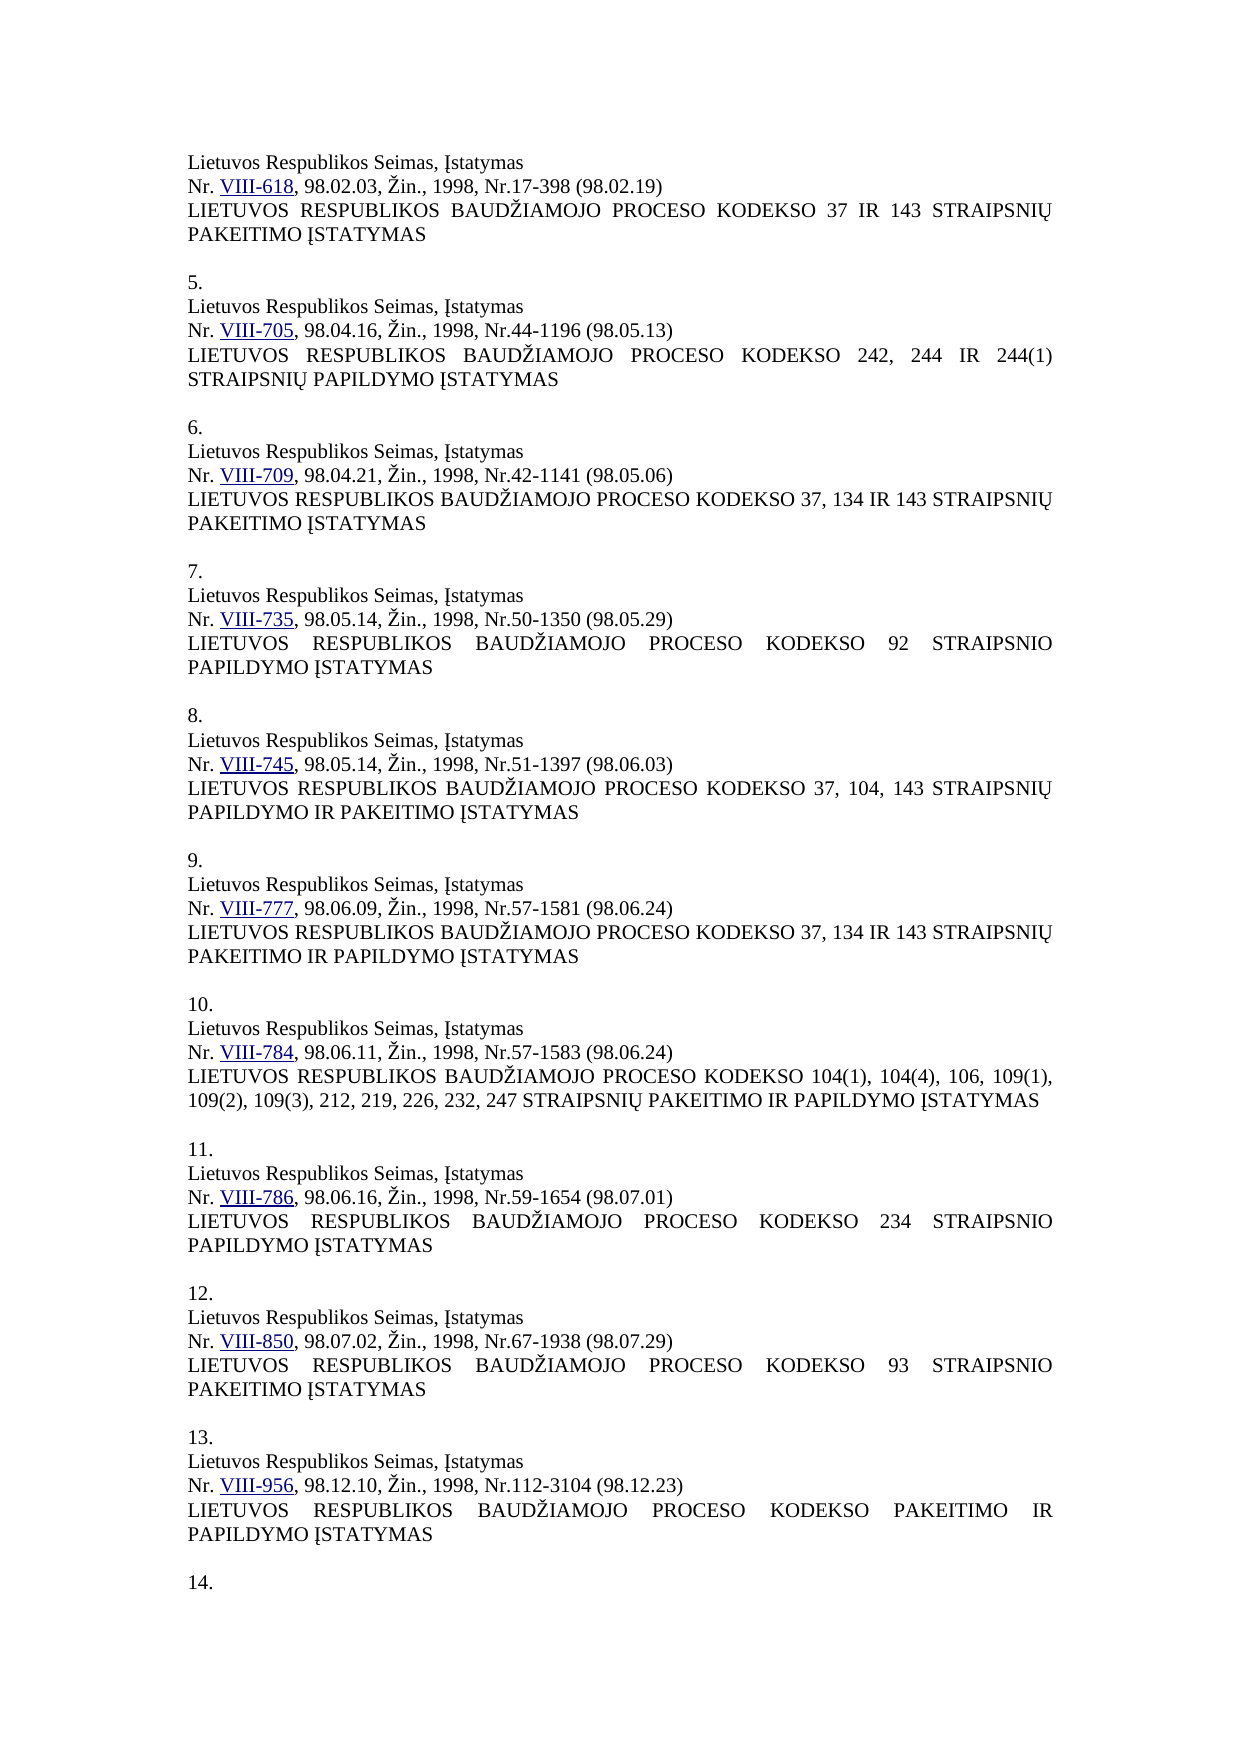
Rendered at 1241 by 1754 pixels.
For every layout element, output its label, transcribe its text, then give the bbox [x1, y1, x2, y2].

text LIETUVOS RESPUBLIKOS BAUDŽIAMOJO PROCESO KODEKSO PAKEITIMO IR PAPILDYMO ĮSTATYMAS [187, 1497, 1053, 1546]
text Nr. VIII-618, 98.02.03, Žin., 1998, Nr.17-398 (98.02.19) [187, 174, 1053, 198]
text Lietuvos Respublikos Seimas, Įstatymas [187, 150, 1053, 174]
text LIETUVOS RESPUBLIKOS BAUDŽIAMOJO PROCESO KODEKSO 234 STRAIPSNIO PAPILDYMO ĮSTATYMAS [187, 1209, 1053, 1257]
text Nr. VIII-784, 98.06.11, Žin., 1998, Nr.57-1583 (98.06.24) [187, 1040, 1053, 1064]
text Lietuvos Respublikos Seimas, Įstatymas [187, 1305, 1053, 1329]
text 6. [187, 415, 1053, 439]
text 7. [187, 559, 1053, 583]
text 14. [187, 1570, 1053, 1594]
text Lietuvos Respublikos Seimas, Įstatymas [187, 439, 1053, 463]
text 9. [187, 848, 1053, 872]
text Lietuvos Respublikos Seimas, Įstatymas [187, 872, 1053, 896]
text Nr. VIII-850, 98.07.02, Žin., 1998, Nr.67-1938 (98.07.29) [187, 1329, 1053, 1353]
text 5. [187, 270, 1053, 294]
text Nr. VIII-745, 98.05.14, Žin., 1998, Nr.51-1397 (98.06.03) [187, 752, 1053, 776]
text Nr. VIII-709, 98.04.21, Žin., 1998, Nr.42-1141 (98.05.06) [187, 463, 1053, 487]
text Lietuvos Respublikos Seimas, Įstatymas [187, 1449, 1053, 1473]
text 8. [187, 703, 1053, 727]
text LIETUVOS RESPUBLIKOS BAUDŽIAMOJO PROCESO KODEKSO 37, 134 IR 143 STRAIPSNIŲ PAKEITIMO IR PAPILDYMO ĮSTATYMAS [187, 920, 1053, 968]
text Nr. VIII-956, 98.12.10, Žin., 1998, Nr.112-3104 (98.12.23) [187, 1473, 1053, 1497]
text Lietuvos Respublikos Seimas, Įstatymas [187, 583, 1053, 607]
text LIETUVOS RESPUBLIKOS BAUDŽIAMOJO PROCESO KODEKSO 104(1), 104(4), 106, 109(1), 109(2), 109(3), 212, 219, 226, 232, 247 STRAIPSNIŲ PAKEITIMO IR PAPILDYMO ĮSTATYMAS [187, 1064, 1053, 1112]
text 11. [187, 1137, 1053, 1161]
text Lietuvos Respublikos Seimas, Įstatymas [187, 1161, 1053, 1185]
text LIETUVOS RESPUBLIKOS BAUDŽIAMOJO PROCESO KODEKSO 37 IR 143 STRAIPSNIŲ PAKEITIMO ĮSTATYMAS [187, 198, 1053, 246]
text LIETUVOS RESPUBLIKOS BAUDŽIAMOJO PROCESO KODEKSO 37, 104, 143 STRAIPSNIŲ PAPILDYMO IR PAKEITIMO ĮSTATYMAS [187, 776, 1053, 824]
text Nr. VIII-786, 98.06.16, Žin., 1998, Nr.59-1654 (98.07.01) [187, 1185, 1053, 1209]
text LIETUVOS RESPUBLIKOS BAUDŽIAMOJO PROCESO KODEKSO 92 STRAIPSNIO PAPILDYMO ĮSTATYMAS [187, 631, 1053, 679]
text 12. [187, 1281, 1053, 1305]
text Lietuvos Respublikos Seimas, Įstatymas [187, 294, 1053, 318]
text Nr. VIII-735, 98.05.14, Žin., 1998, Nr.50-1350 (98.05.29) [187, 607, 1053, 631]
text Nr. VIII-777, 98.06.09, Žin., 1998, Nr.57-1581 (98.06.24) [187, 896, 1053, 920]
text 13. [187, 1425, 1053, 1449]
text LIETUVOS RESPUBLIKOS BAUDŽIAMOJO PROCESO KODEKSO 93 STRAIPSNIO PAKEITIMO ĮSTATYMAS [187, 1353, 1053, 1401]
text Lietuvos Respublikos Seimas, Įstatymas [187, 727, 1053, 752]
text LIETUVOS RESPUBLIKOS BAUDŽIAMOJO PROCESO KODEKSO 242, 244 IR 244(1) STRAIPSNIŲ PAPILDYMO ĮSTATYMAS [187, 342, 1053, 391]
text LIETUVOS RESPUBLIKOS BAUDŽIAMOJO PROCESO KODEKSO 37, 134 IR 143 STRAIPSNIŲ PAKEITIMO ĮSTATYMAS [187, 487, 1053, 535]
text 10. [187, 992, 1053, 1016]
text Lietuvos Respublikos Seimas, Įstatymas [187, 1016, 1053, 1040]
text Nr. VIII-705, 98.04.16, Žin., 1998, Nr.44-1196 (98.05.13) [187, 318, 1053, 342]
